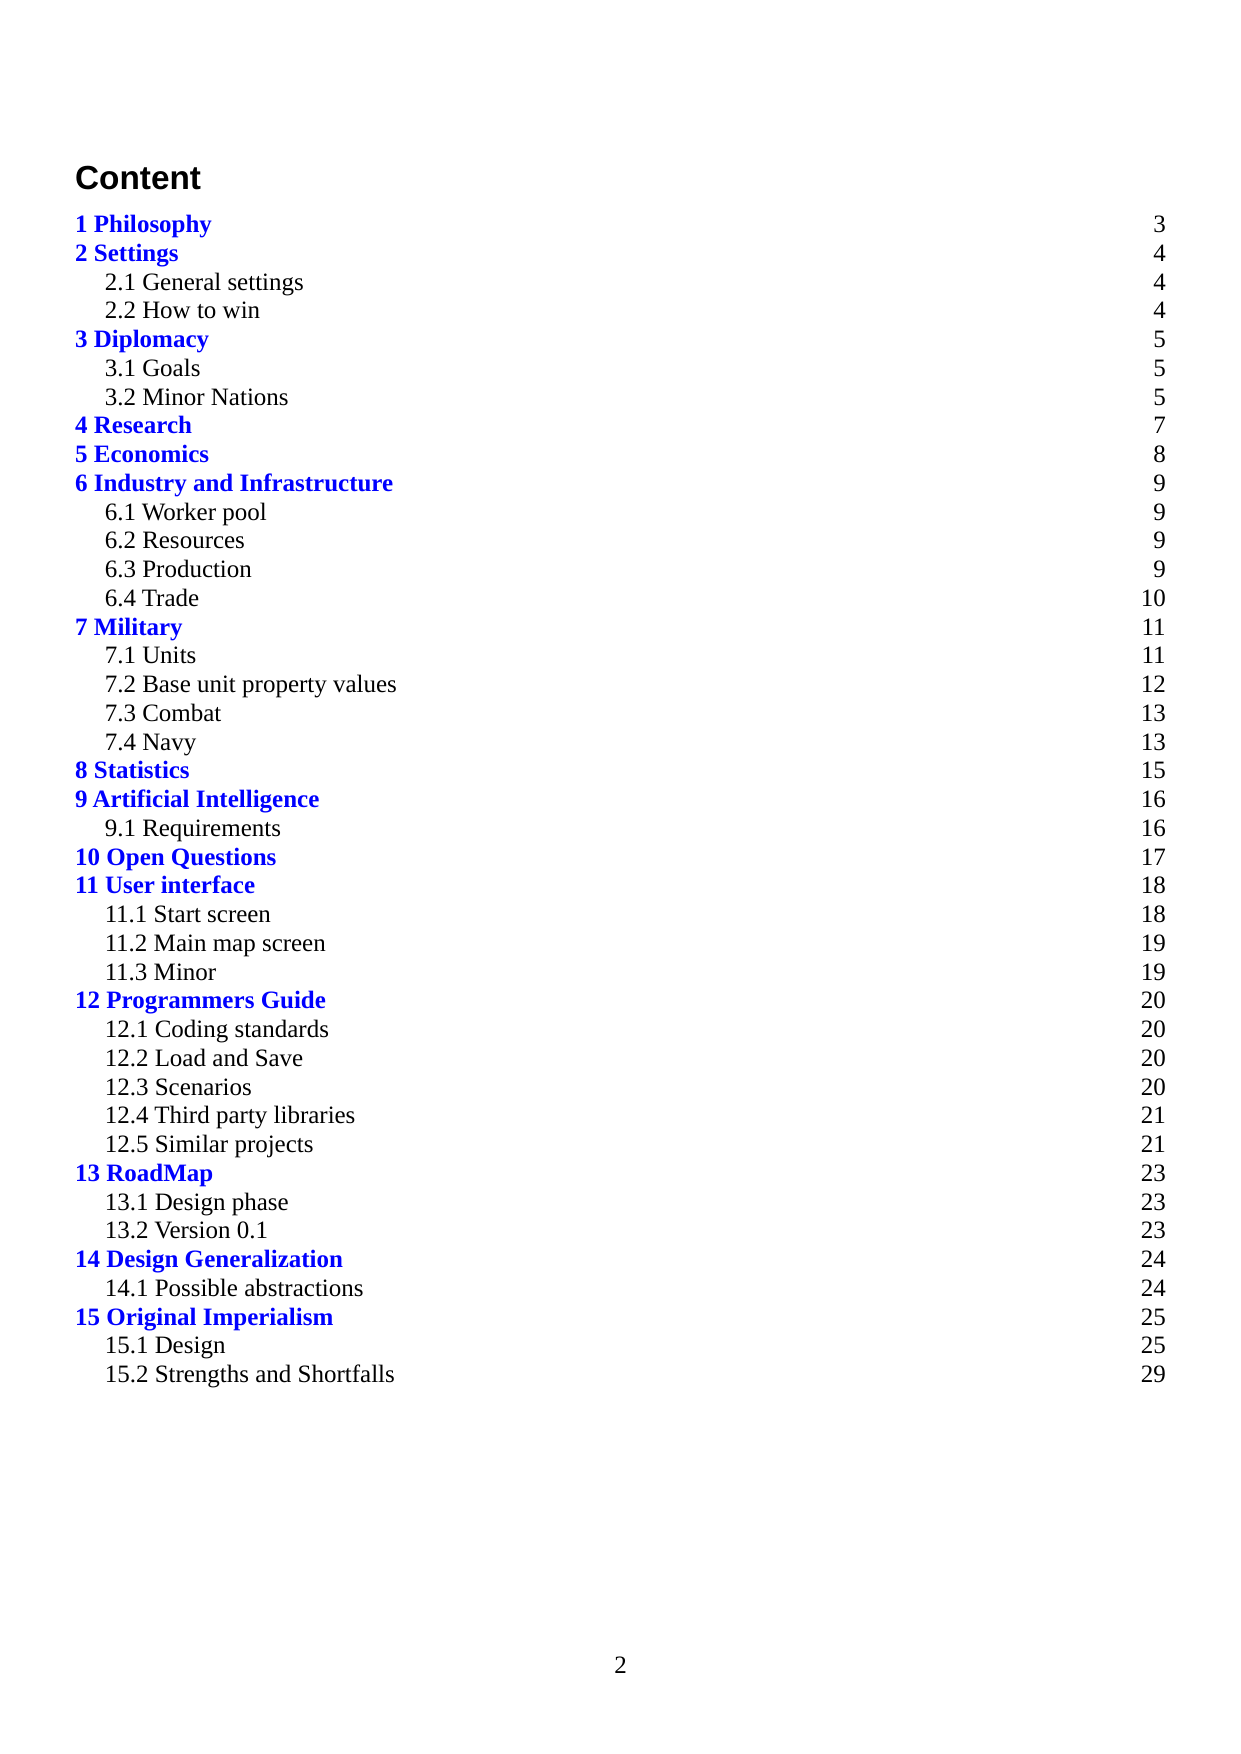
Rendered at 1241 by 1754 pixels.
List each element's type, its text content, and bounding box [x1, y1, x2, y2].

text 8 Statistics 15 [75, 755, 1166, 784]
text 5 Economics 8 [75, 439, 1166, 468]
text 3.1 Goals 5 [104, 353, 1166, 382]
text 1 Philosophy 3 [75, 209, 1166, 238]
text 12.4 Third party libraries 21 [104, 1100, 1166, 1129]
text 7.4 Navy 13 [104, 727, 1166, 755]
text 15.1 Design 25 [104, 1330, 1166, 1359]
text 13.2 Version 0.1 23 [104, 1215, 1166, 1244]
text 7.3 Combat 13 [104, 698, 1166, 727]
text 6.3 Production 9 [104, 554, 1166, 583]
text 6 Industry and Infrastructure 9 [75, 468, 1166, 497]
text 13.1 Design phase 23 [104, 1187, 1166, 1215]
text 11.2 Main map screen 19 [104, 928, 1166, 957]
text 2 Settings 4 [75, 238, 1166, 267]
text 7.2 Base unit property values 12 [104, 669, 1166, 698]
subtitle Content [75, 158, 1166, 197]
text 11 User interface 18 [75, 870, 1166, 899]
text 6.2 Resources 9 [104, 525, 1166, 554]
text 9.1 Requirements 16 [104, 813, 1166, 842]
text 12.5 Similar projects 21 [104, 1129, 1166, 1158]
text 15.2 Strengths and Shortfalls 29 [104, 1359, 1166, 1388]
text 4 Research 7 [75, 410, 1166, 439]
text 10 Open Questions 17 [75, 842, 1166, 870]
text 14.1 Possible abstractions 24 [104, 1273, 1166, 1302]
text 15 Original Imperialism 25 [75, 1302, 1166, 1330]
text 2.2 How to win 4 [104, 295, 1166, 324]
text 6.1 Worker pool 9 [104, 497, 1166, 525]
text 2.1 General settings 4 [104, 267, 1166, 295]
text 11.1 Start screen 18 [104, 899, 1166, 928]
text 9 Artificial Intelligence 16 [75, 784, 1166, 813]
text 12 Programmers Guide 20 [75, 985, 1166, 1014]
text 12.2 Load and Save 20 [104, 1043, 1166, 1072]
text 6.4 Trade 10 [104, 583, 1166, 612]
text 12.3 Scenarios 20 [104, 1072, 1166, 1100]
text 3 Diplomacy 5 [75, 324, 1166, 353]
text 11.3 Minor 19 [104, 957, 1166, 985]
text 12.1 Coding standards 20 [104, 1014, 1166, 1043]
text 7 Military 11 [75, 612, 1166, 640]
text 7.1 Units 11 [104, 640, 1166, 669]
text 13 RoadMap 23 [75, 1158, 1166, 1187]
text 14 Design Generalization 24 [75, 1244, 1166, 1273]
text 3.2 Minor Nations 5 [104, 382, 1166, 410]
